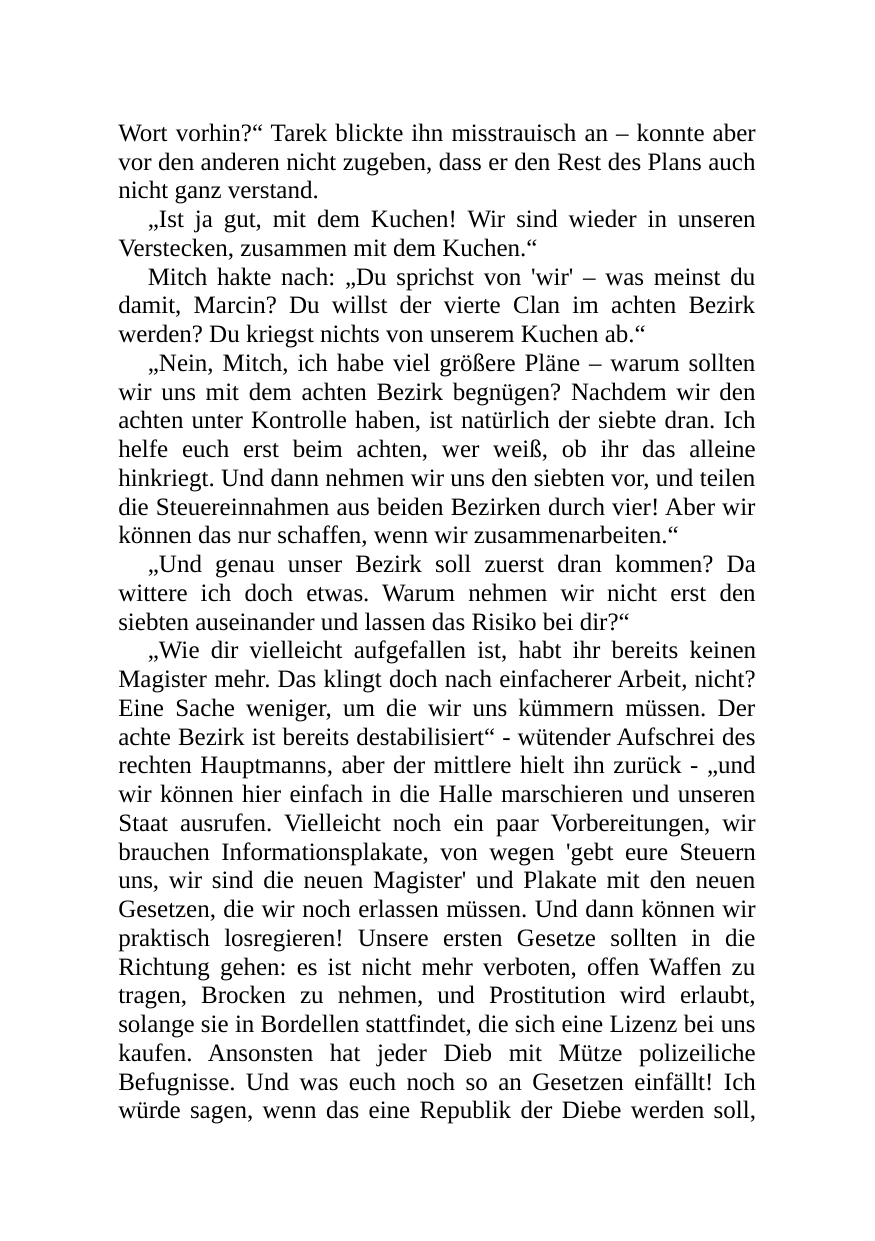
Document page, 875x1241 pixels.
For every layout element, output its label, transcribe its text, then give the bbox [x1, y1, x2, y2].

text Wort vorhin?“ Tarek blickte ihn misstrauisch an – konnte aber vor den anderen nicht zugeben, dass er den Rest des Plans auch nicht ganz verstand. [118, 118, 756, 204]
text „Und genau unser Bezirk soll zuerst dran kommen? Da wittere ich doch etwas. Warum nehmen wir nicht erst den siebten auseinander und lassen das Risiko bei dir?“ [118, 549, 756, 636]
text „Wie dir vielleicht aufgefallen ist, habt ihr bereits keinen Magister mehr. Das klingt doch nach einfacherer Arbeit, nicht? Eine Sache weniger, um die wir uns kümmern müssen. Der achte Bezirk ist bereits destabilisiert“ - wütender Aufschrei des rechten Hauptmanns, aber der mittlere hielt ihn zurück - „und wir können hier einfach in die Halle marschieren und unseren Staat ausrufen. Vielleicht noch ein paar Vorbereitungen, wir brauchen Informationsplakate, von wegen 'gebt eure Steuern uns, wir sind die neuen Magister' und Plakate mit den neuen Gesetzen, die wir noch erlassen müssen. Und dann können wir praktisch losregieren! Unsere ersten Gesetze sollten in die Richtung gehen: es ist nicht mehr verboten, offen Waffen zu tragen, Brocken zu nehmen, und Prostitution wird erlaubt, solange sie in Bordellen stattfindet, die sich eine Lizenz bei uns kaufen. Ansonsten hat jeder Dieb mit Mütze polizeiliche Befugnisse. Und was euch noch so an Gesetzen einfällt! Ich würde sagen, wenn das eine Republik der Diebe werden soll, [118, 636, 756, 1124]
text Mitch hakte nach: „Du sprichst von 'wir' – was meinst du damit, Marcin? Du willst der vierte Clan im achten Bezirk werden? Du kriegst nichts von unserem Kuchen ab.“ [118, 262, 756, 348]
text „Ist ja gut, mit dem Kuchen! Wir sind wieder in unseren Verstecken, zusammen mit dem Kuchen.“ [118, 204, 756, 262]
text „Nein, Mitch, ich habe viel größere Pläne – warum sollten wir uns mit dem achten Bezirk begnügen? Nachdem wir den achten unter Kontrolle haben, ist natürlich der siebte dran. Ich helfe euch erst beim achten, wer weiß, ob ihr das alleine hinkriegt. Und dann nehmen wir uns den siebten vor, und teilen die Steuereinnahmen aus beiden Bezirken durch vier! Aber wir können das nur schaffen, wenn wir zusammenarbeiten.“ [118, 348, 756, 549]
